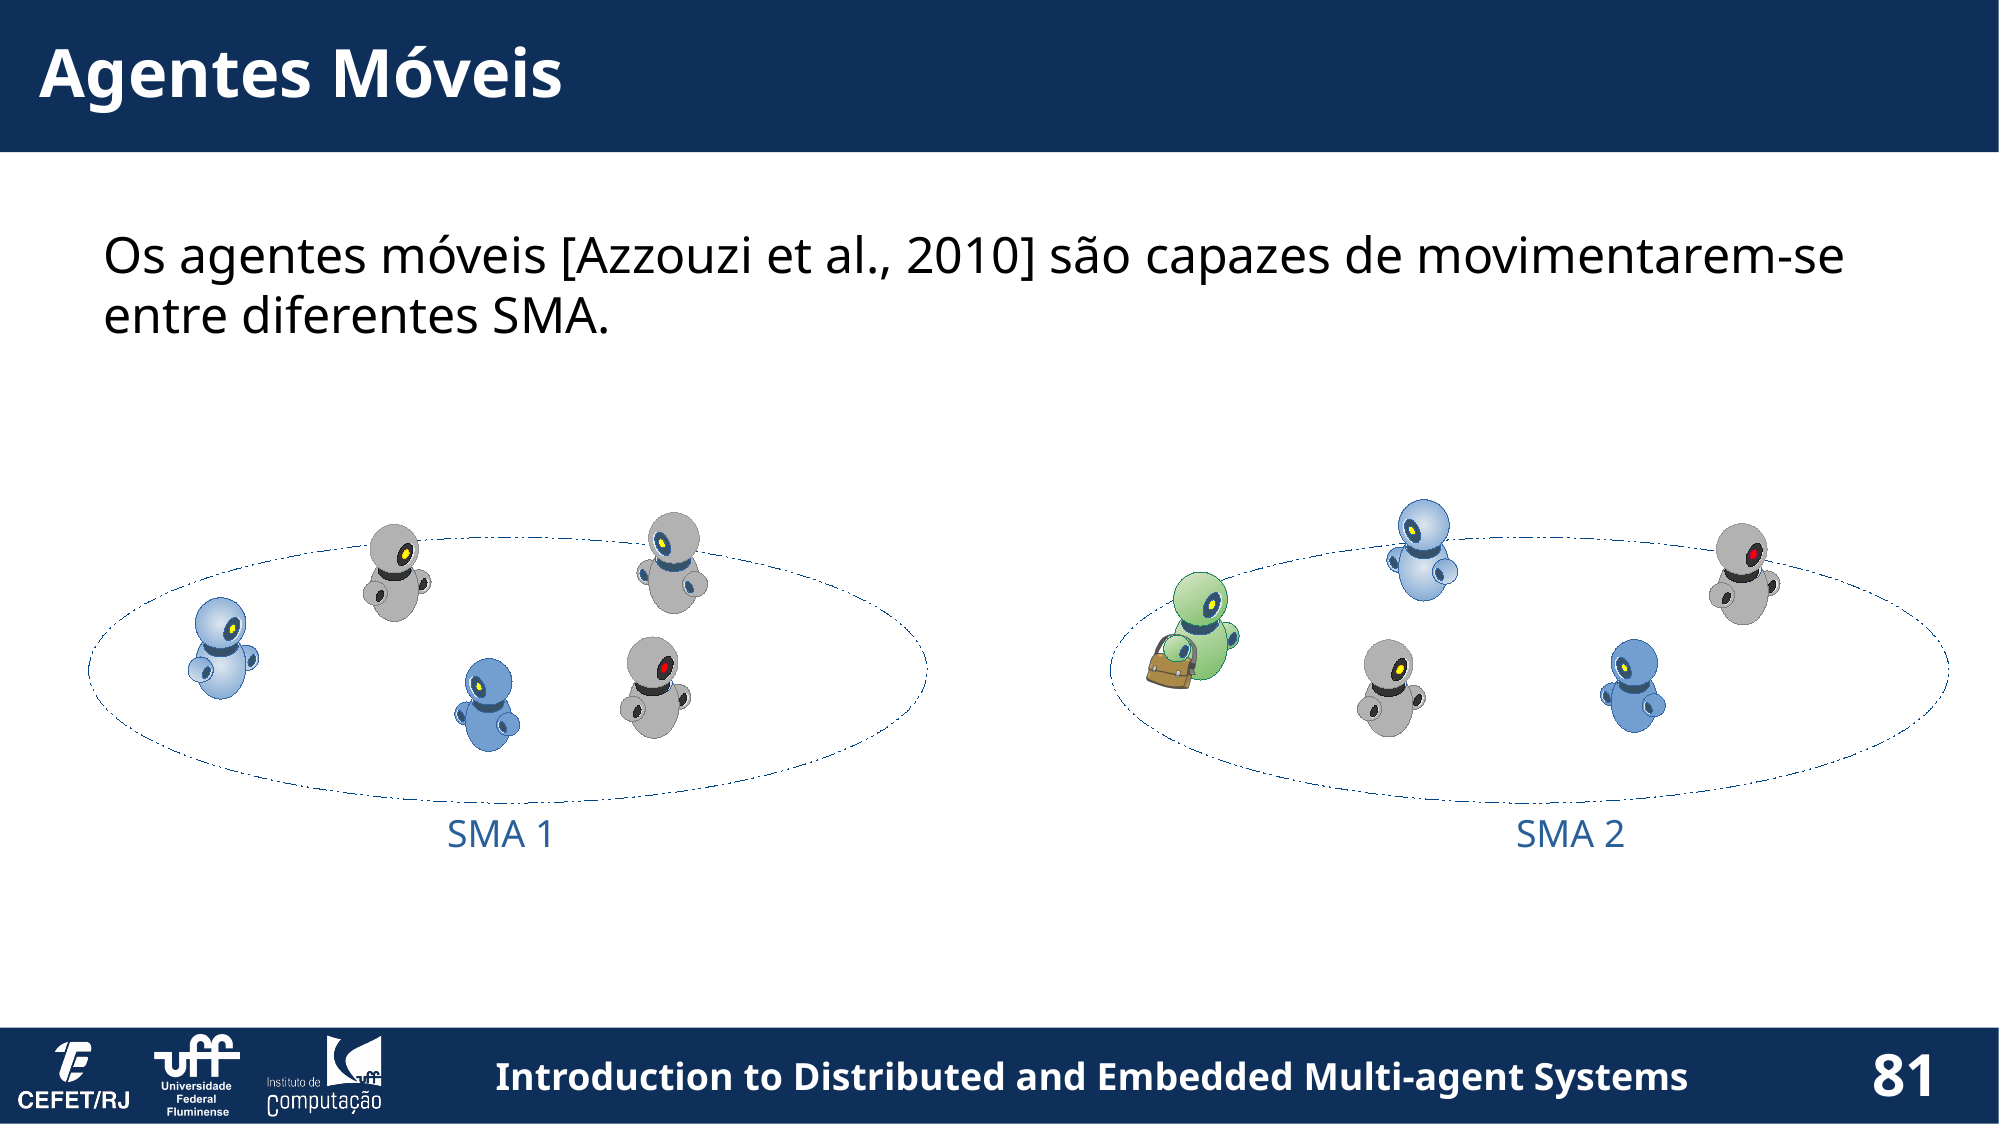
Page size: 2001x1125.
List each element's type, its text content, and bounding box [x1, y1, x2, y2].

text_box Os agentes móveis [Azzouzi et al., 2010] são capazes de movimentarem-se entre diferentes SMA. [88, 216, 1947, 352]
picture [265, 1033, 383, 1117]
picture [153, 1033, 241, 1121]
text_box [1163, 572, 1240, 681]
text_box Agentes Móveis [25, 23, 1999, 119]
text_box [1600, 639, 1666, 733]
text_box [363, 524, 432, 622]
text_box [1709, 523, 1781, 625]
text_box [454, 658, 520, 752]
text_box [636, 512, 708, 614]
text_box [188, 597, 259, 700]
text_box SMA 2 [1393, 803, 1748, 863]
picture [1146, 634, 1197, 689]
text_box [1386, 499, 1458, 602]
text_box [620, 636, 691, 739]
text_box SMA 1 [324, 803, 680, 863]
picture [18, 1021, 129, 1125]
text_box [1357, 639, 1426, 737]
